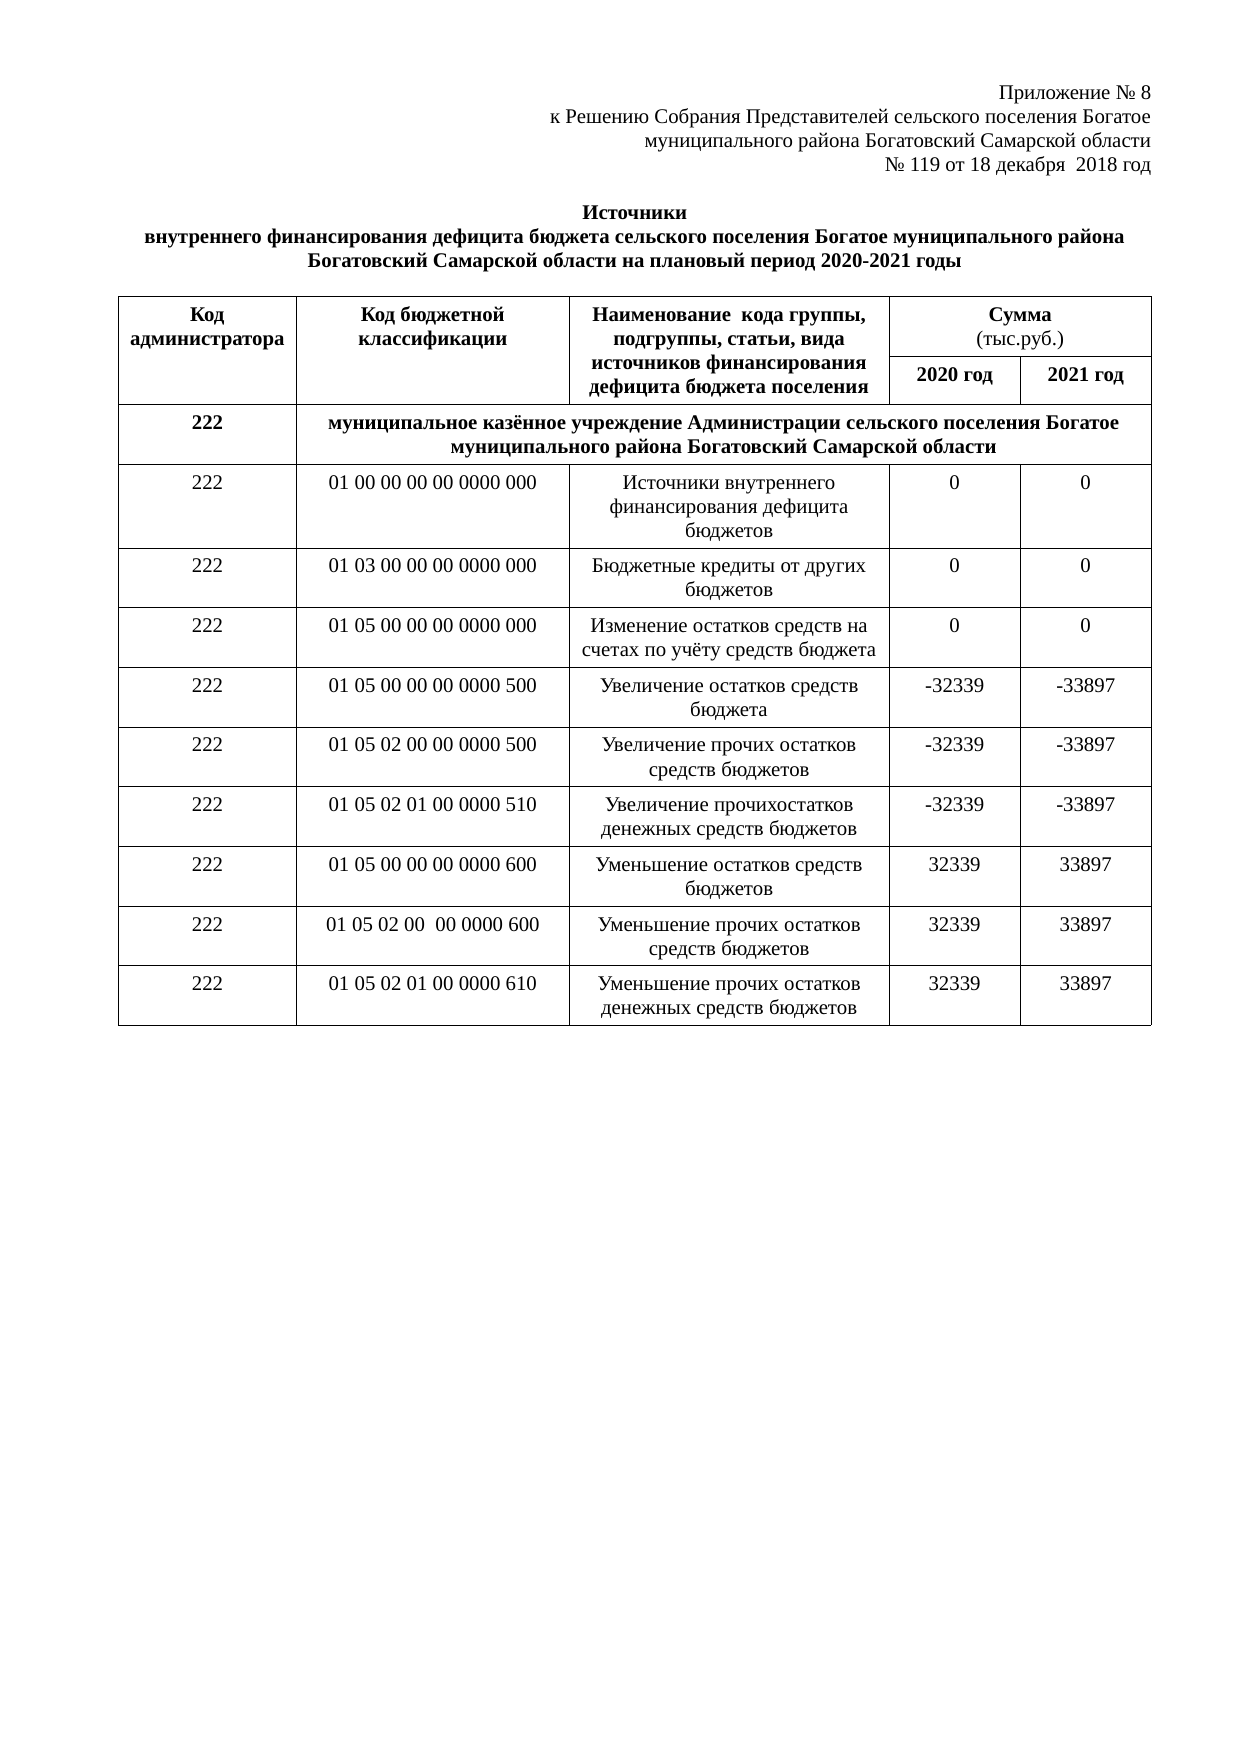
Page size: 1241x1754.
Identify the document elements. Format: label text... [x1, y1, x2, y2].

table_cell 32339 [890, 907, 1020, 965]
table_cell 01 05 00 00 00 0000 600 [297, 847, 569, 906]
table_cell -33897 [1021, 668, 1151, 727]
table_cell Изменение остатков средств на счетах по учёту средств бюджета [570, 608, 889, 667]
table_cell -32339 [890, 668, 1020, 727]
text внутреннего финансирования дефицита бюджета сельского поселения Богатое муниципального района Богатовский Самарской области на плановый период 2020-2021 годы [118, 224, 1151, 272]
table_cell 32339 [890, 966, 1020, 1025]
table_cell 0 [1021, 549, 1151, 607]
table_header Наименование кода группы, подгруппы, статьи, вида источников финансирования дефицита бюджета поселения [570, 297, 889, 404]
table_cell Увеличение остатков средств бюджета [570, 668, 889, 727]
table_cell 222 [119, 668, 296, 727]
table_cell 222 [119, 549, 296, 607]
table_cell 222 [119, 787, 296, 846]
table_header Код бюджетной классификации [297, 297, 569, 404]
table_cell 222 [119, 728, 296, 786]
table_cell 2021 год [1021, 357, 1151, 404]
table_cell 222 [119, 405, 296, 464]
table_cell 222 [119, 907, 296, 965]
table_cell Источники внутреннего финансирования дефицита бюджетов [570, 465, 889, 547]
table_cell 01 05 02 00 00 0000 500 [297, 728, 569, 786]
table_cell 0 [890, 465, 1020, 547]
table_cell Уменьшение прочих остатков денежных средств бюджетов [570, 966, 889, 1025]
table_cell 01 05 02 00 00 0000 600 [297, 907, 569, 965]
table_cell Увеличение прочих остатков средств бюджетов [570, 728, 889, 786]
table_cell 01 05 02 01 00 0000 510 [297, 787, 569, 846]
table_cell 222 [119, 966, 296, 1025]
table_cell 0 [1021, 608, 1151, 667]
table_cell 32339 [890, 847, 1020, 906]
table_cell 33897 [1021, 907, 1151, 965]
table_cell 01 03 00 00 00 0000 000 [297, 549, 569, 607]
table_cell 01 00 00 00 00 0000 000 [297, 465, 569, 547]
table_cell -32339 [890, 728, 1020, 786]
table_cell Уменьшение прочих остатков средств бюджетов [570, 907, 889, 965]
text № 119 от 18 декабря 2018 год [118, 152, 1151, 176]
table_cell 01 05 00 00 00 0000 000 [297, 608, 569, 667]
text муниципального района Богатовский Самарской области [118, 128, 1151, 152]
table_cell Уменьшение остатков средств бюджетов [570, 847, 889, 906]
table_cell -32339 [890, 787, 1020, 846]
table_cell 222 [119, 847, 296, 906]
table_cell Увеличение прочихостатков денежных средств бюджетов [570, 787, 889, 846]
text к Решению Собрания Представителей сельского поселения Богатое [118, 104, 1151, 128]
table_cell -33897 [1021, 728, 1151, 786]
table_header Сумма (тыс.руб.) [890, 297, 1151, 356]
table_cell 01 05 02 01 00 0000 610 [297, 966, 569, 1025]
table_cell 33897 [1021, 847, 1151, 906]
table_cell 222 [119, 465, 296, 547]
table_cell 01 05 00 00 00 0000 500 [297, 668, 569, 727]
text Источники [118, 200, 1151, 224]
text Приложение № 8 [118, 80, 1151, 104]
table_cell муниципальное казённое учреждение Администрации сельского поселения Богатое муниципального района Богатовский Самарской области [297, 405, 1151, 464]
table_cell 33897 [1021, 966, 1151, 1025]
table_cell 0 [890, 608, 1020, 667]
table_cell 0 [890, 549, 1020, 607]
table_cell 0 [1021, 465, 1151, 547]
table_cell 222 [119, 608, 296, 667]
table_header Код администратора [119, 297, 296, 404]
table_cell Бюджетные кредиты от других бюджетов [570, 549, 889, 607]
table_cell 2020 год [890, 357, 1020, 404]
table_cell -33897 [1021, 787, 1151, 846]
